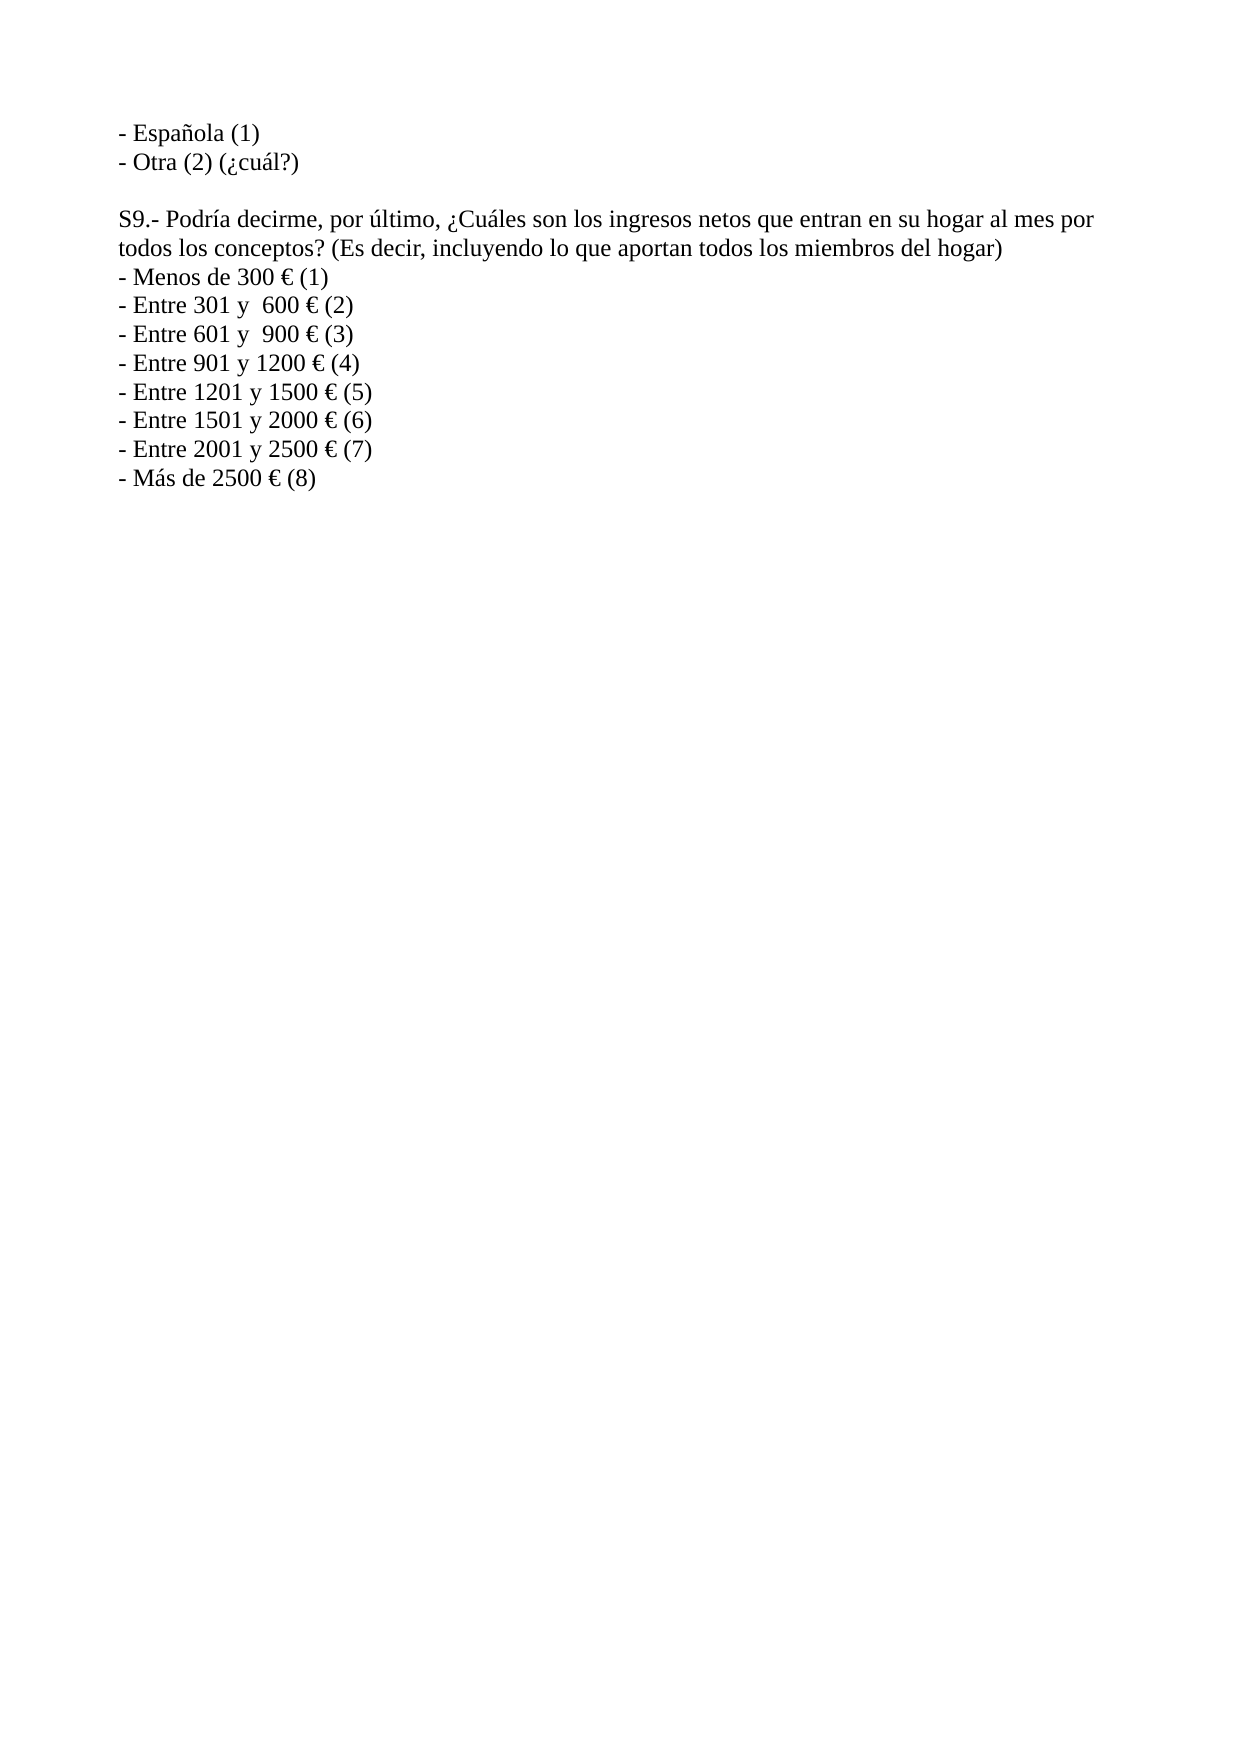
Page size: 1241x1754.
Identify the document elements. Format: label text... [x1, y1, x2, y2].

text - Entre 301 y 600 € (2) [118, 291, 1122, 319]
text - Entre 2001 y 2500 € (7) [118, 434, 1122, 463]
text - Más de 2500 € (8) [118, 463, 1122, 492]
text - Otra (2) (¿cuál?) [118, 147, 1122, 176]
text - Española (1) [118, 118, 1122, 147]
text - Entre 901 y 1200 € (4) [118, 348, 1122, 377]
text - Entre 1201 y 1500 € (5) [118, 377, 1122, 406]
text - Entre 1501 y 2000 € (6) [118, 406, 1122, 434]
text - Entre 601 y 900 € (3) [118, 319, 1122, 348]
text S9.- Podría decirme, por último, ¿Cuáles son los ingresos netos que entran en su hogar al mes por todos los conceptos? (Es decir, incluyendo lo que aportan todos los miembros del hogar) [118, 204, 1122, 262]
text - Menos de 300 € (1) [118, 262, 1122, 291]
